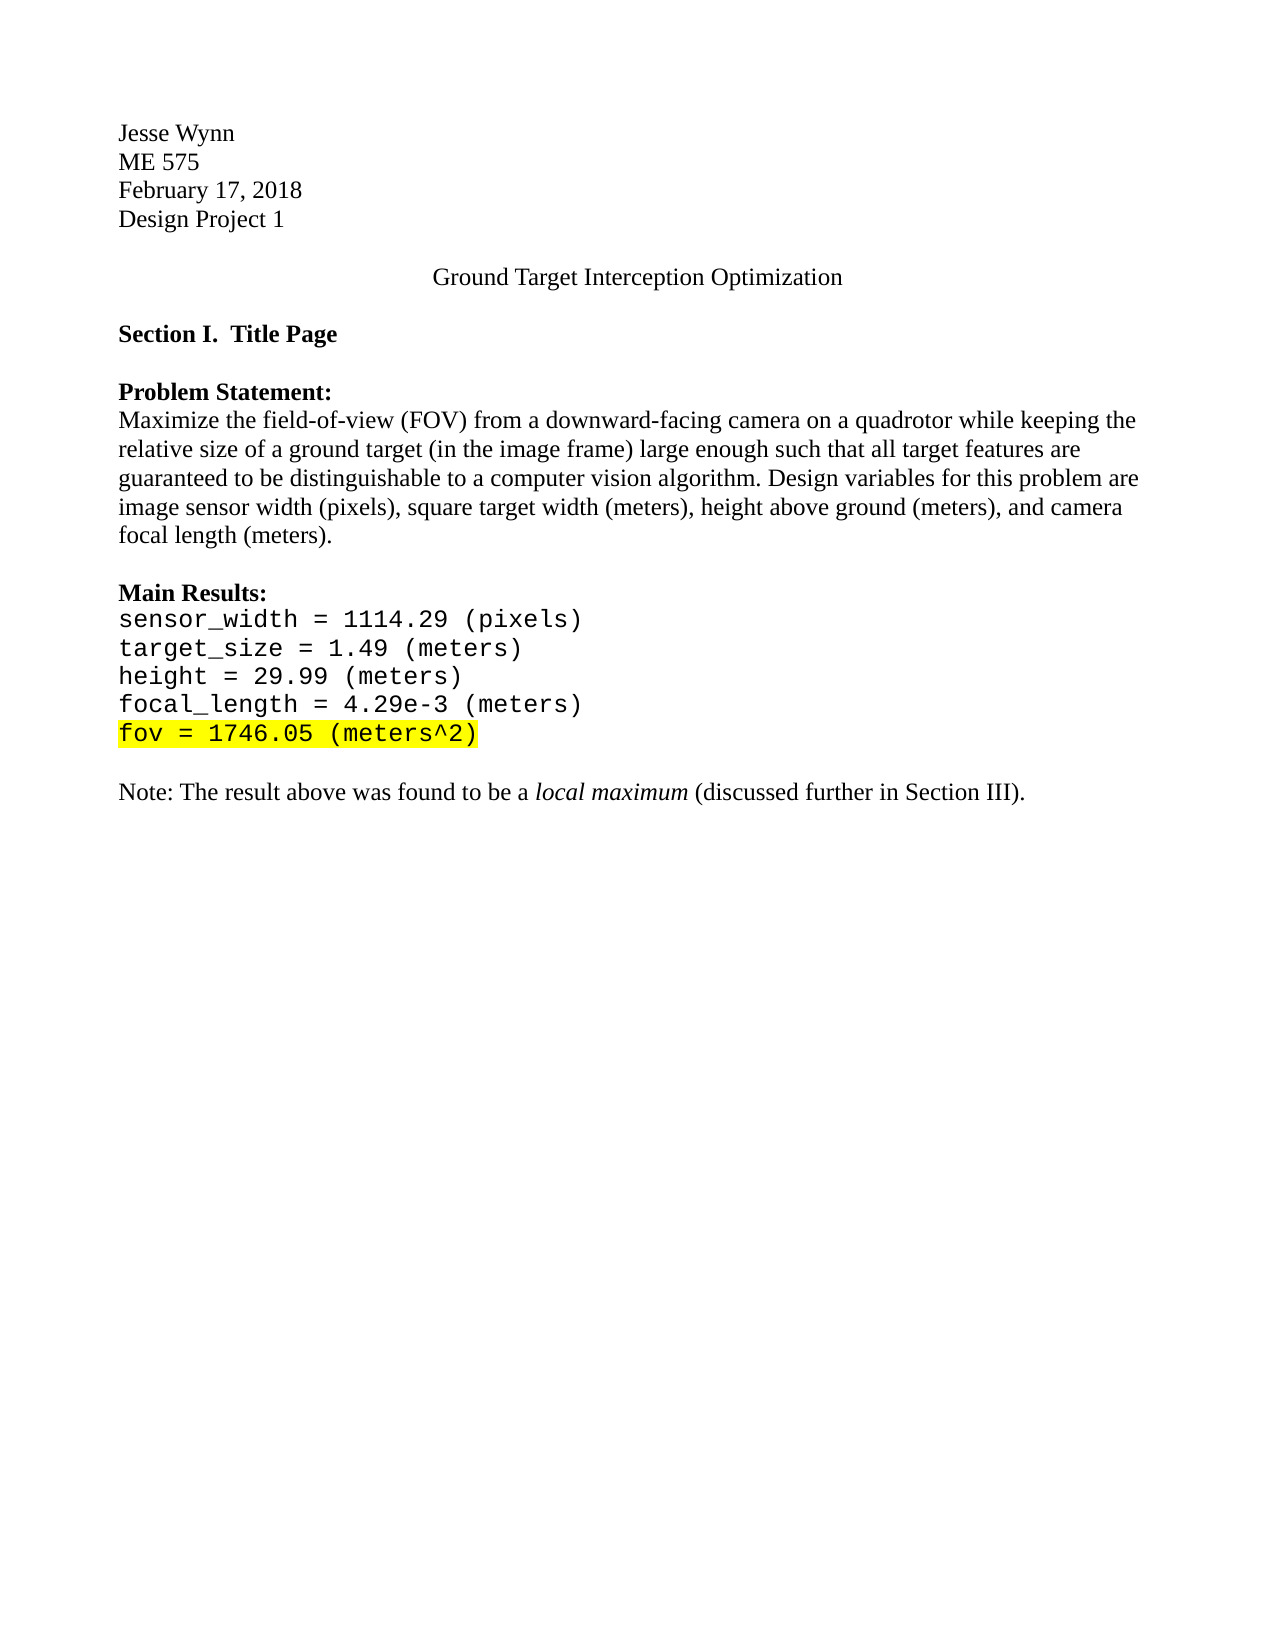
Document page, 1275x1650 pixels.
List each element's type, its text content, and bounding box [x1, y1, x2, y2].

text focal_length = 4.29e-3 (meters) [118, 692, 1157, 720]
text February 17, 2018 [118, 176, 1157, 204]
text Maximize the field-of-view (FOV) from a downward-facing camera on a quadrotor while keeping the relative size of a ground target (in the image frame) large enough such that all target features are guaranteed to be distinguishable to a computer vision algorithm. Design variables for this problem are image sensor width (pixels), square target width (meters), height above ground (meters), and camera focal length (meters). [118, 406, 1157, 549]
text Section I. Title Page [118, 319, 1157, 348]
text Note: The result above was found to be a local maximum (discussed further in Section III). [118, 777, 1157, 806]
text height = 29.99 (meters) [118, 663, 1157, 692]
text target_size = 1.49 (meters) [118, 635, 1157, 663]
text Problem Statement: [118, 377, 1157, 406]
text fov = 1746.05 (meters^2) [118, 720, 1157, 748]
text Jesse Wynn [118, 118, 1157, 147]
text Design Project 1 [118, 204, 1157, 233]
text sensor_width = 1114.29 (pixels) [118, 607, 1157, 635]
text Ground Target Interception Optimization [118, 262, 1157, 291]
text ME 575 [118, 147, 1157, 176]
text Main Results: [118, 578, 1157, 607]
